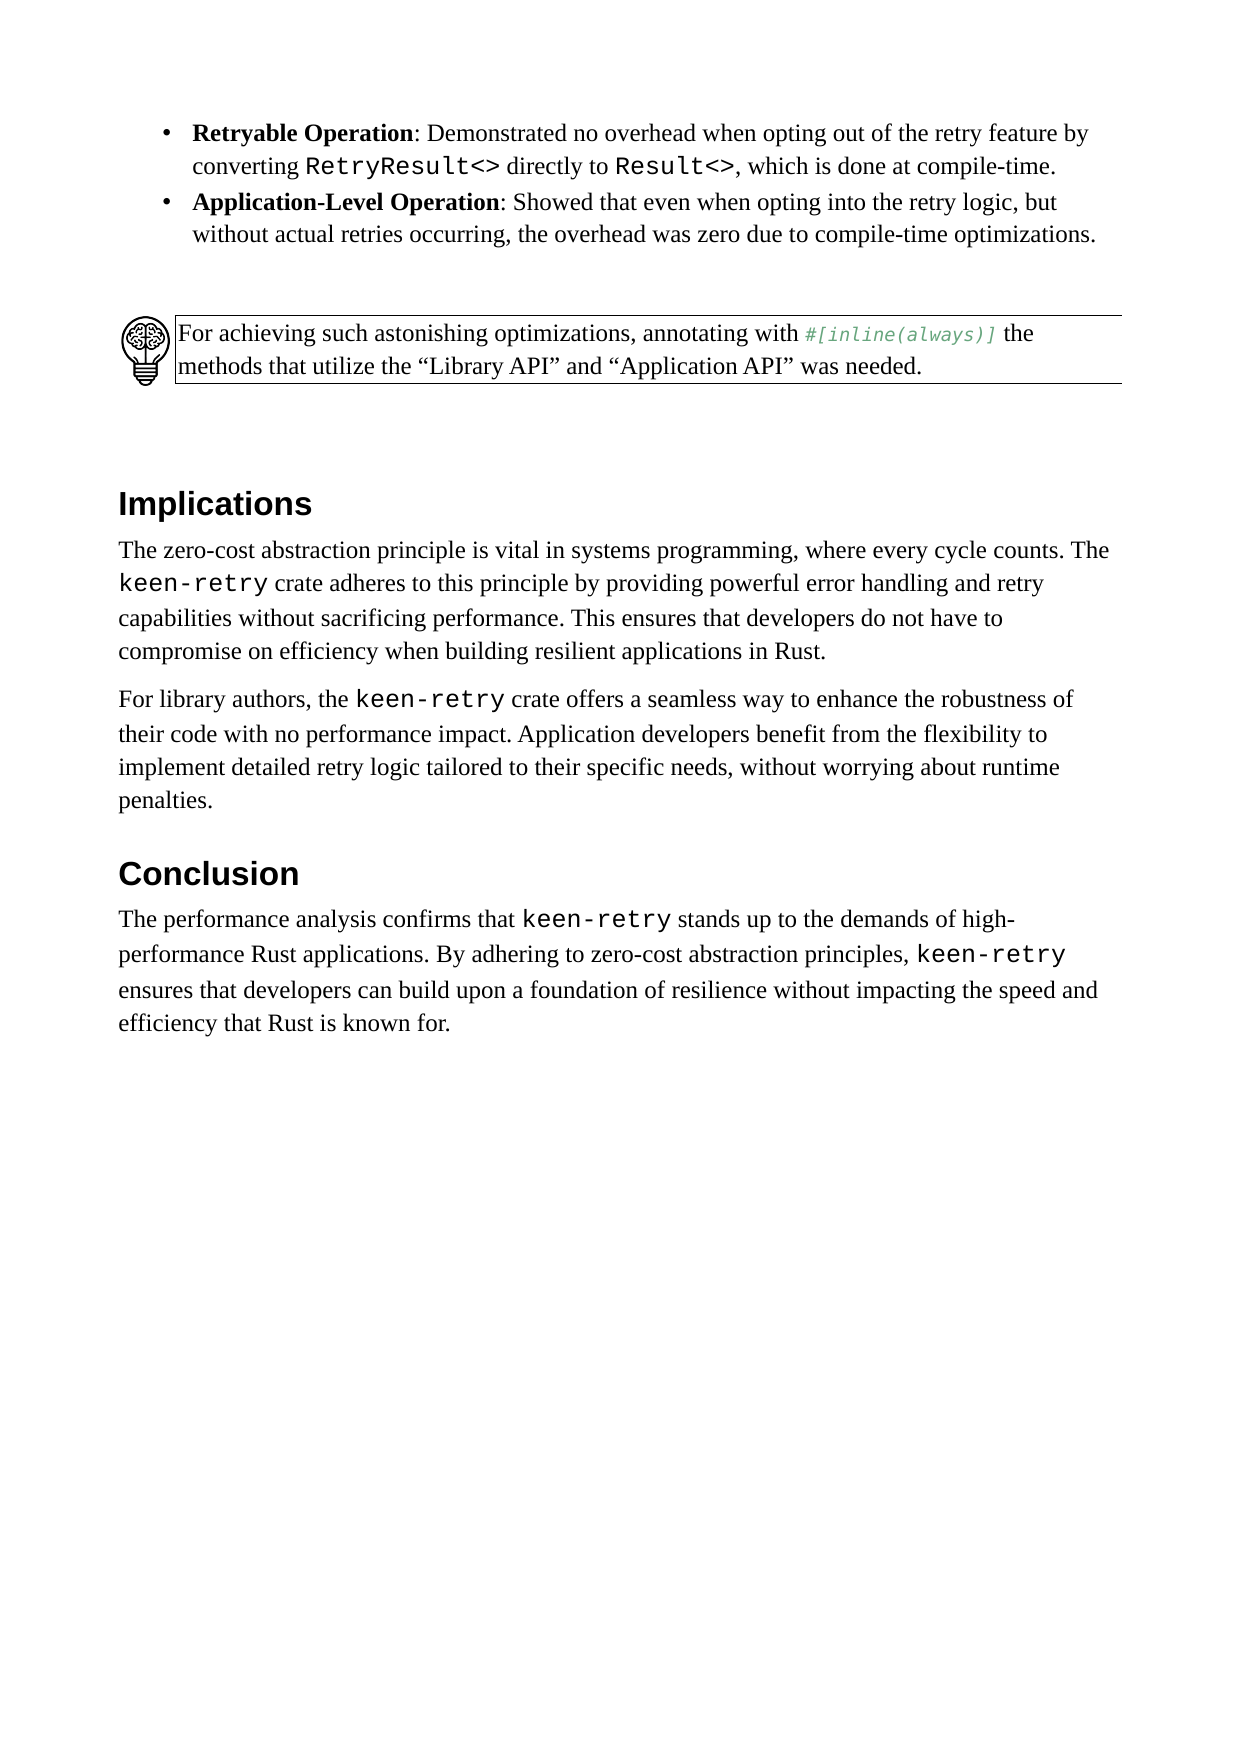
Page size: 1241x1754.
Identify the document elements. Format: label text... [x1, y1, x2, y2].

subtitle Conclusion [118, 853, 1122, 892]
subtitle Implications [118, 484, 1122, 523]
table_header For achieving such astonishing optimizations, annotating with #[inline(always)] the methods that utilize the “Library API” and “Application API” was needed. [176, 316, 1122, 383]
text The zero-cost abstraction principle is vital in systems programming, where every cycle counts. The keen-retry crate adheres to this principle by providing powerful error handling and retry capabilities without sacrificing performance. This ensures that developers do not have to compromise on efficiency when building resilient applications in Rust. [118, 535, 1122, 665]
text The performance analysis confirms that keen-retry stands up to the demands of high-performance Rust applications. By adhering to zero-cost abstraction principles, keen-retry ensures that developers can build upon a foundation of resilience without impacting the speed and efficiency that Rust is known for. [118, 904, 1122, 1036]
table_header [118, 315, 174, 387]
list Application-Level Operation: Showed that even when opting into the retry logic, but without actual retries occurring, the overhead was zero due to compile-time optimizations. [162, 187, 1122, 248]
list Retryable Operation: Demonstrated no overhead when opting out of the retry feature by converting RetryResult<> directly to Result<>, which is done at compile-time. [162, 118, 1122, 182]
text For library authors, the keen-retry crate offers a seamless way to enhance the robustness of their code with no performance impact. Application developers benefit from the flexibility to implement detailed retry logic tailored to their specific needs, without worrying about runtime penalties. [118, 684, 1122, 814]
picture [121, 316, 170, 386]
